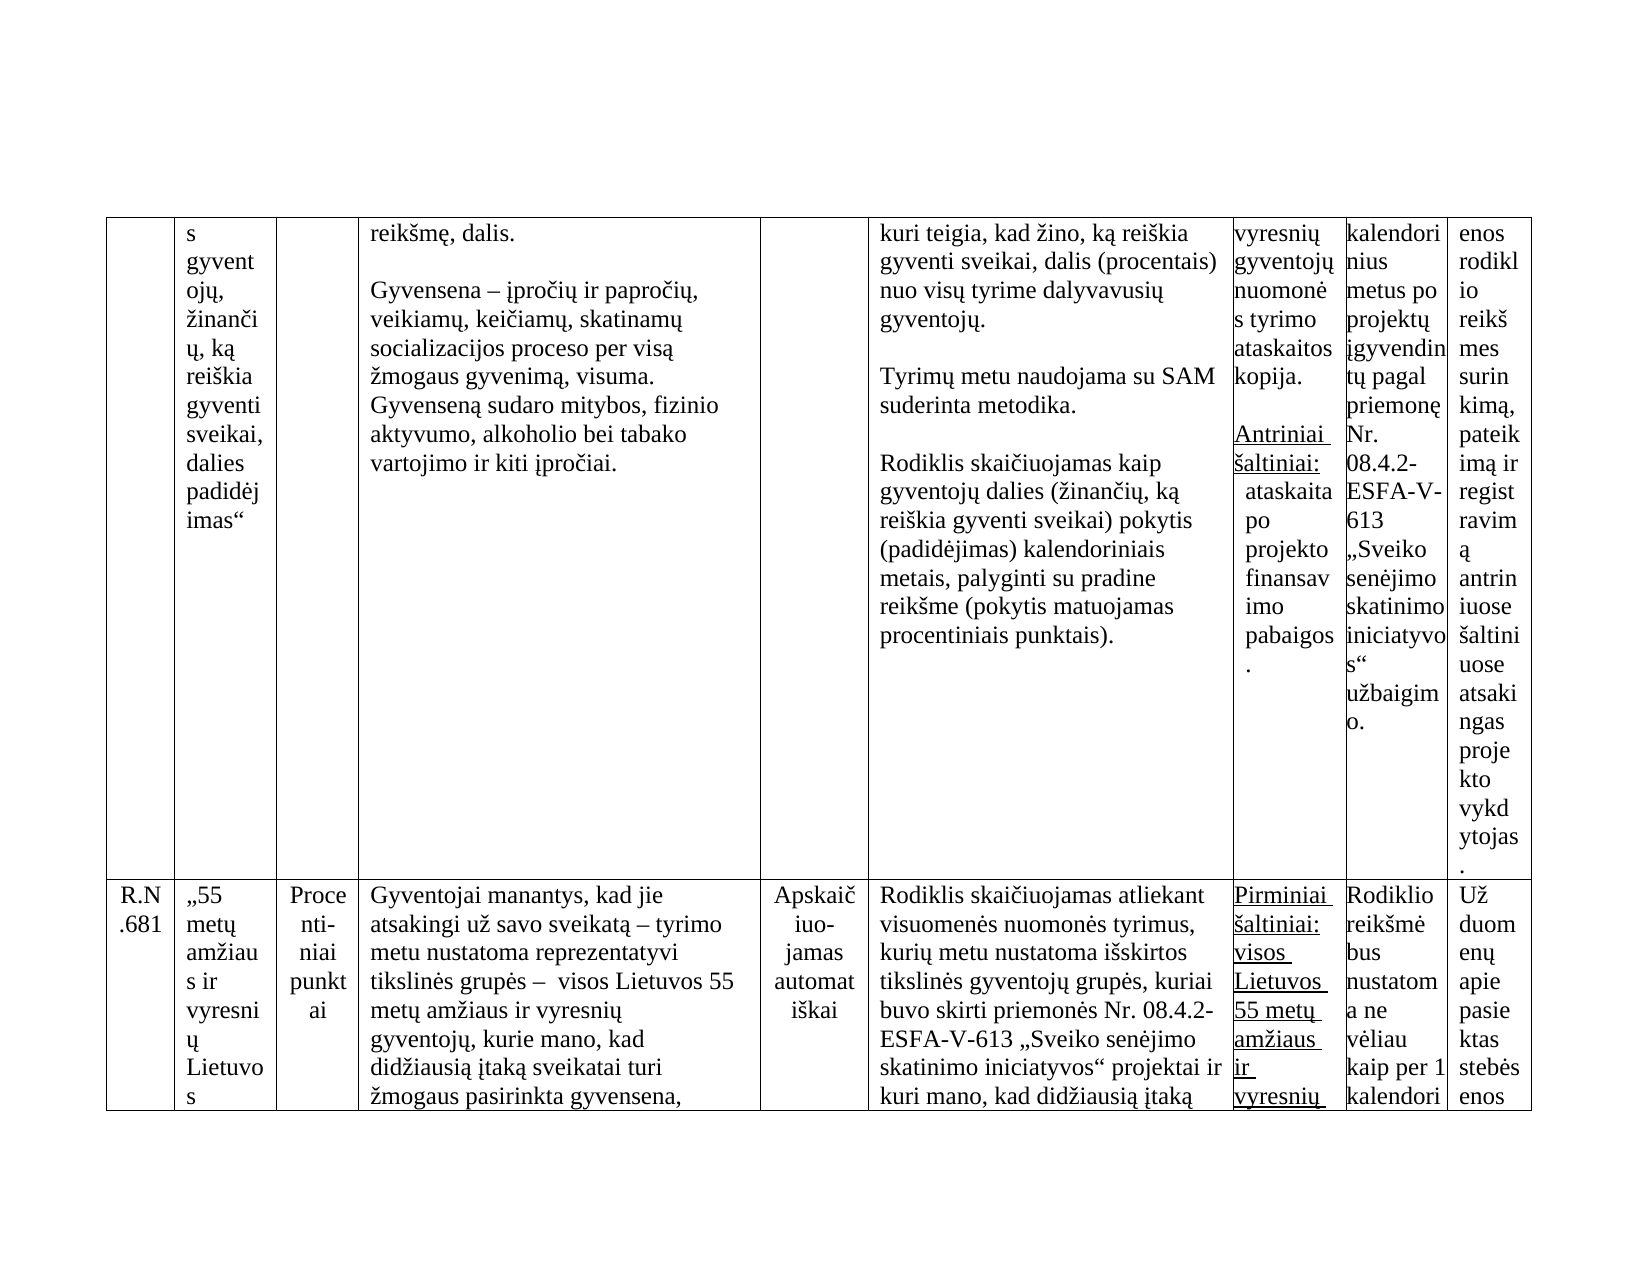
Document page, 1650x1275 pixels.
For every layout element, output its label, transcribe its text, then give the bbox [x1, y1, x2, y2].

table_cell Procenti-niai punktai [277, 880, 358, 1110]
table_cell [107, 218, 174, 879]
table_cell kalendorinius metus po projektų įgyvendintų pagal priemonę Nr. 08.4.2-ESFA-V-613 „Sveiko senėjimo skatinimo iniciatyvos“ užbaigimo. [1347, 218, 1447, 879]
table_cell reikšmę, dalis. Gyvensena – įpročių ir papročių, veikiamų, keičiamų, skatinamų socializacijos proceso per visą žmogaus gyvenimą, visuma. Gyvenseną sudaro mitybos, fizinio aktyvumo, alkoholio bei tabako vartojimo ir kiti įpročiai. [359, 218, 760, 879]
table_cell Rodiklio reikšmė bus nustatoma ne vėliau kaip per 1 kalendori [1347, 880, 1447, 1110]
table_cell Apskaičiuo-jamas automatiškai [761, 880, 868, 1110]
table_cell Už duomenų apie pasiektas stebėsenos [1448, 880, 1531, 1110]
table_cell „55 metų amžiaus ir vyresnių Lietuvos [175, 880, 276, 1110]
table_cell enos rodiklio reikšmes surinkimą, pateikimą ir registravimą antriniuose šaltiniuose atsakingas projekto vykdytojas. [1448, 218, 1531, 879]
table_cell Pirminiai šaltiniai: visos Lietuvos 55 metų amžiaus ir vyresnių [1234, 880, 1346, 1110]
table_cell vyresnių gyventojų nuomonės tyrimo ataskaitos kopija. Antriniai šaltiniai: ataskaita po projekto finansavimo pabaigos. [1234, 218, 1346, 879]
table_cell Rodiklis skaičiuojamas atliekant visuomenės nuomonės tyrimus, kurių metu nustatoma išskirtos tikslinės gyventojų grupės, kuriai buvo skirti priemonės Nr. 08.4.2-ESFA-V-613 „Sveiko senėjimo skatinimo iniciatyvos“ projektai ir kuri mano, kad didžiausią įtaką [869, 880, 1233, 1110]
table_cell [277, 218, 358, 879]
table_cell [761, 218, 868, 879]
table_cell kuri teigia, kad žino, ką reiškia gyventi sveikai, dalis (procentais) nuo visų tyrime dalyvavusių gyventojų. Tyrimų metu naudojama su SAM suderinta metodika. Rodiklis skaičiuojamas kaip gyventojų dalies (žinančių, ką reiškia gyventi sveikai) pokytis (padidėjimas) kalendoriniais metais, palyginti su pradine reikšme (pokytis matuojamas procentiniais punktais). [869, 218, 1233, 879]
table_cell R.N.681 [107, 880, 174, 1110]
table_cell Gyventojai manantys, kad jie atsakingi už savo sveikatą – tyrimo metu nustatoma reprezentatyvi tikslinės grupės – visos Lietuvos 55 metų amžiaus ir vyresnių gyventojų, kurie mano, kad didžiausią įtaką sveikatai turi žmogaus pasirinkta gyvensena, [359, 880, 760, 1110]
table_cell s gyventojų, žinančių, ką reiškia gyventi sveikai, dalies padidėjimas“ [175, 218, 276, 879]
